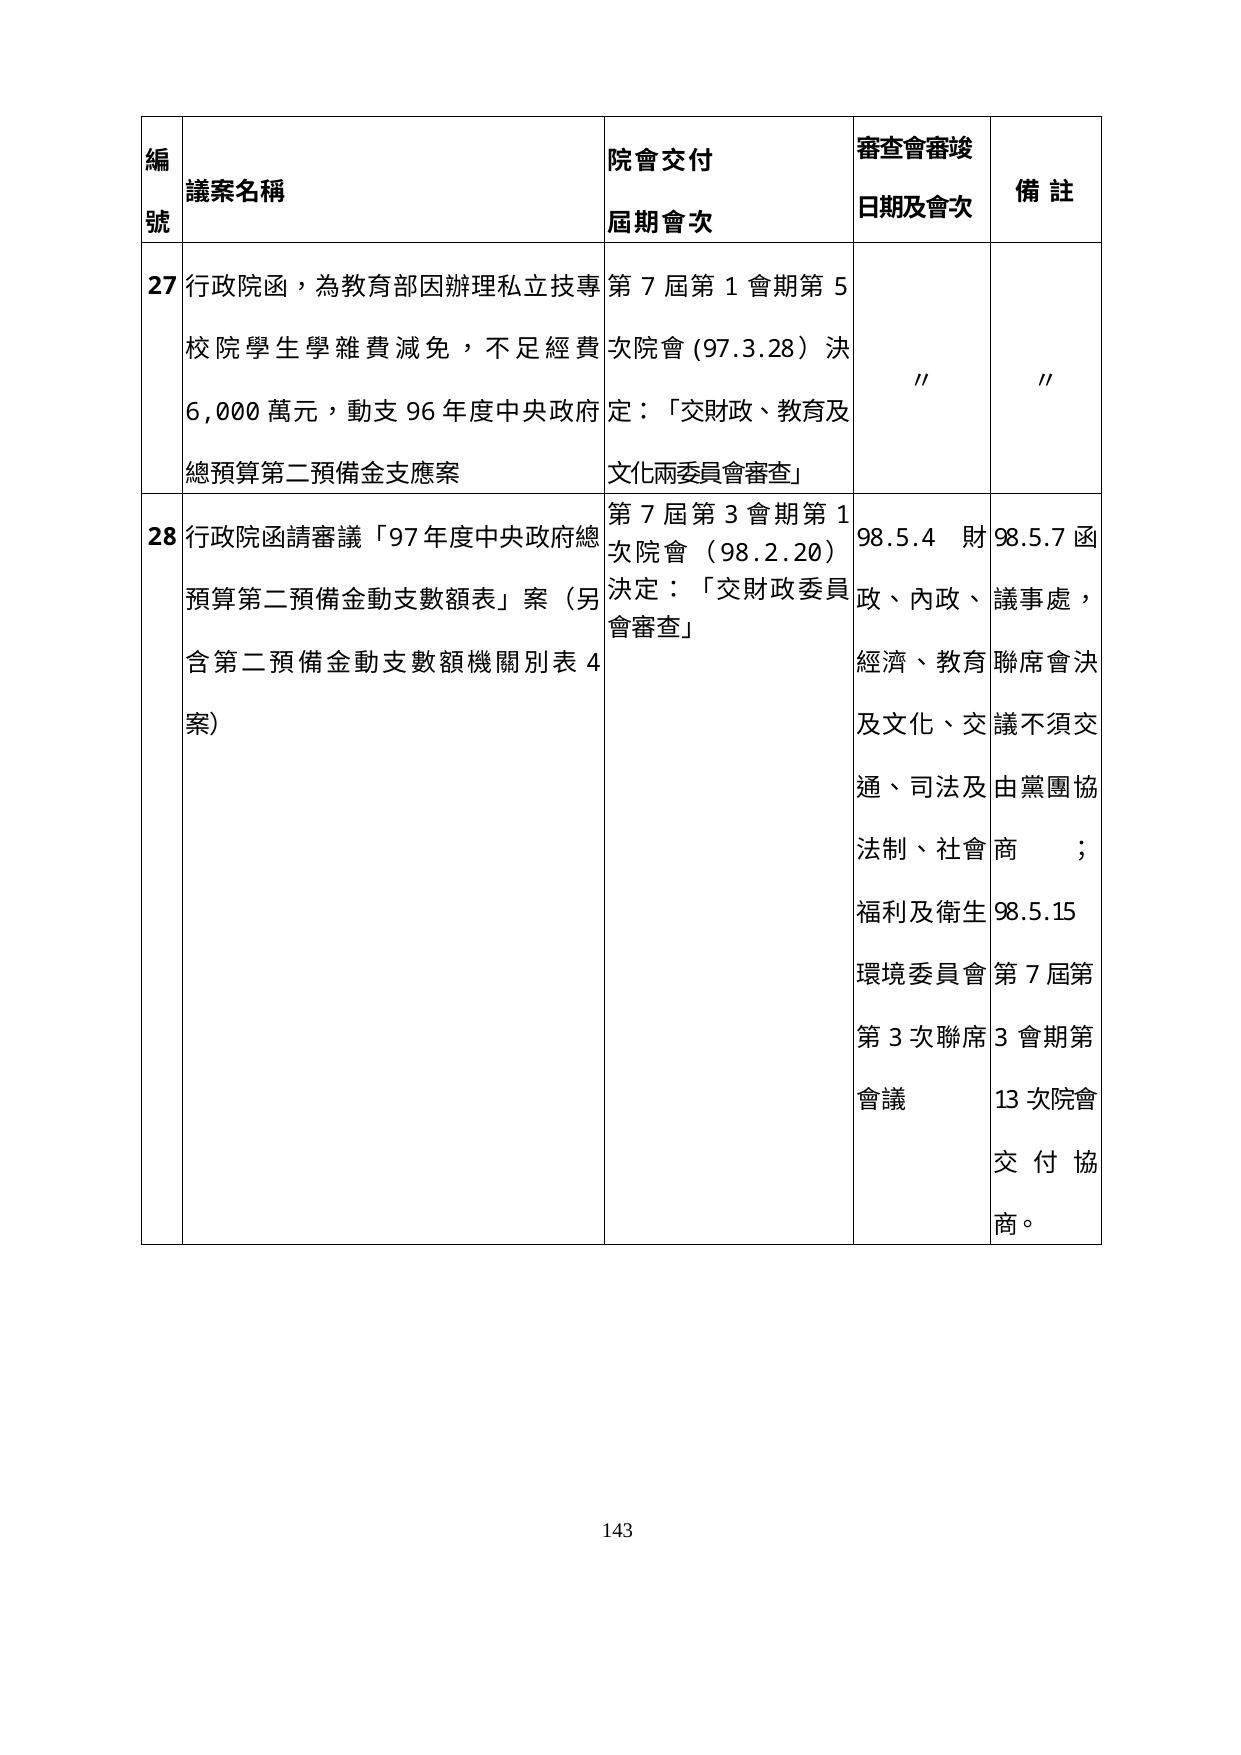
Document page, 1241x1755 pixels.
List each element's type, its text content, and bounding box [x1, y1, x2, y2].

table_header 議案名稱 [183, 117, 604, 242]
table_header 院會交付 屆期會次 [605, 117, 853, 242]
table_cell 〃 [991, 243, 1101, 493]
table_cell 〃 [854, 243, 990, 493]
table_cell 98.5.4財政、內政、經濟、教育及文化、交通、司法及法制、社會福利及衛生環境委員會第3次聯席會議 [854, 494, 990, 1244]
table_cell 27 [142, 243, 182, 493]
table_header 編 號 [142, 117, 182, 242]
table_header 備 註 [991, 117, 1101, 242]
table_cell 行政院函，為教育部因辦理私立技專校院學生學雜費減免，不足經費6,000萬元，動支96年度中央政府總預算第二預備金支應案 [183, 243, 604, 493]
table_cell 98.5.7函議事處，聯席會決議不須交由黨團協商；98.5.15 第7屆第3會期第13次院會交付協商。 [991, 494, 1101, 1244]
table_cell 28 [142, 494, 182, 1244]
table_header 審查會審竣 日期及會次 [854, 117, 990, 242]
table_cell 第7屆第1會期第5次院會(97.3.28）決定：「交財政、教育及文化兩委員會審查」 [605, 243, 853, 493]
table_cell 行政院函請審議「97年度中央政府總預算第二預備金動支數額表」案（另含第二預備金動支數額機關別表4案） [183, 494, 604, 1244]
table_cell 第7屆第3會期第1次院會（98.2.20）決定：「交財政委員會審查」 [605, 494, 853, 1244]
